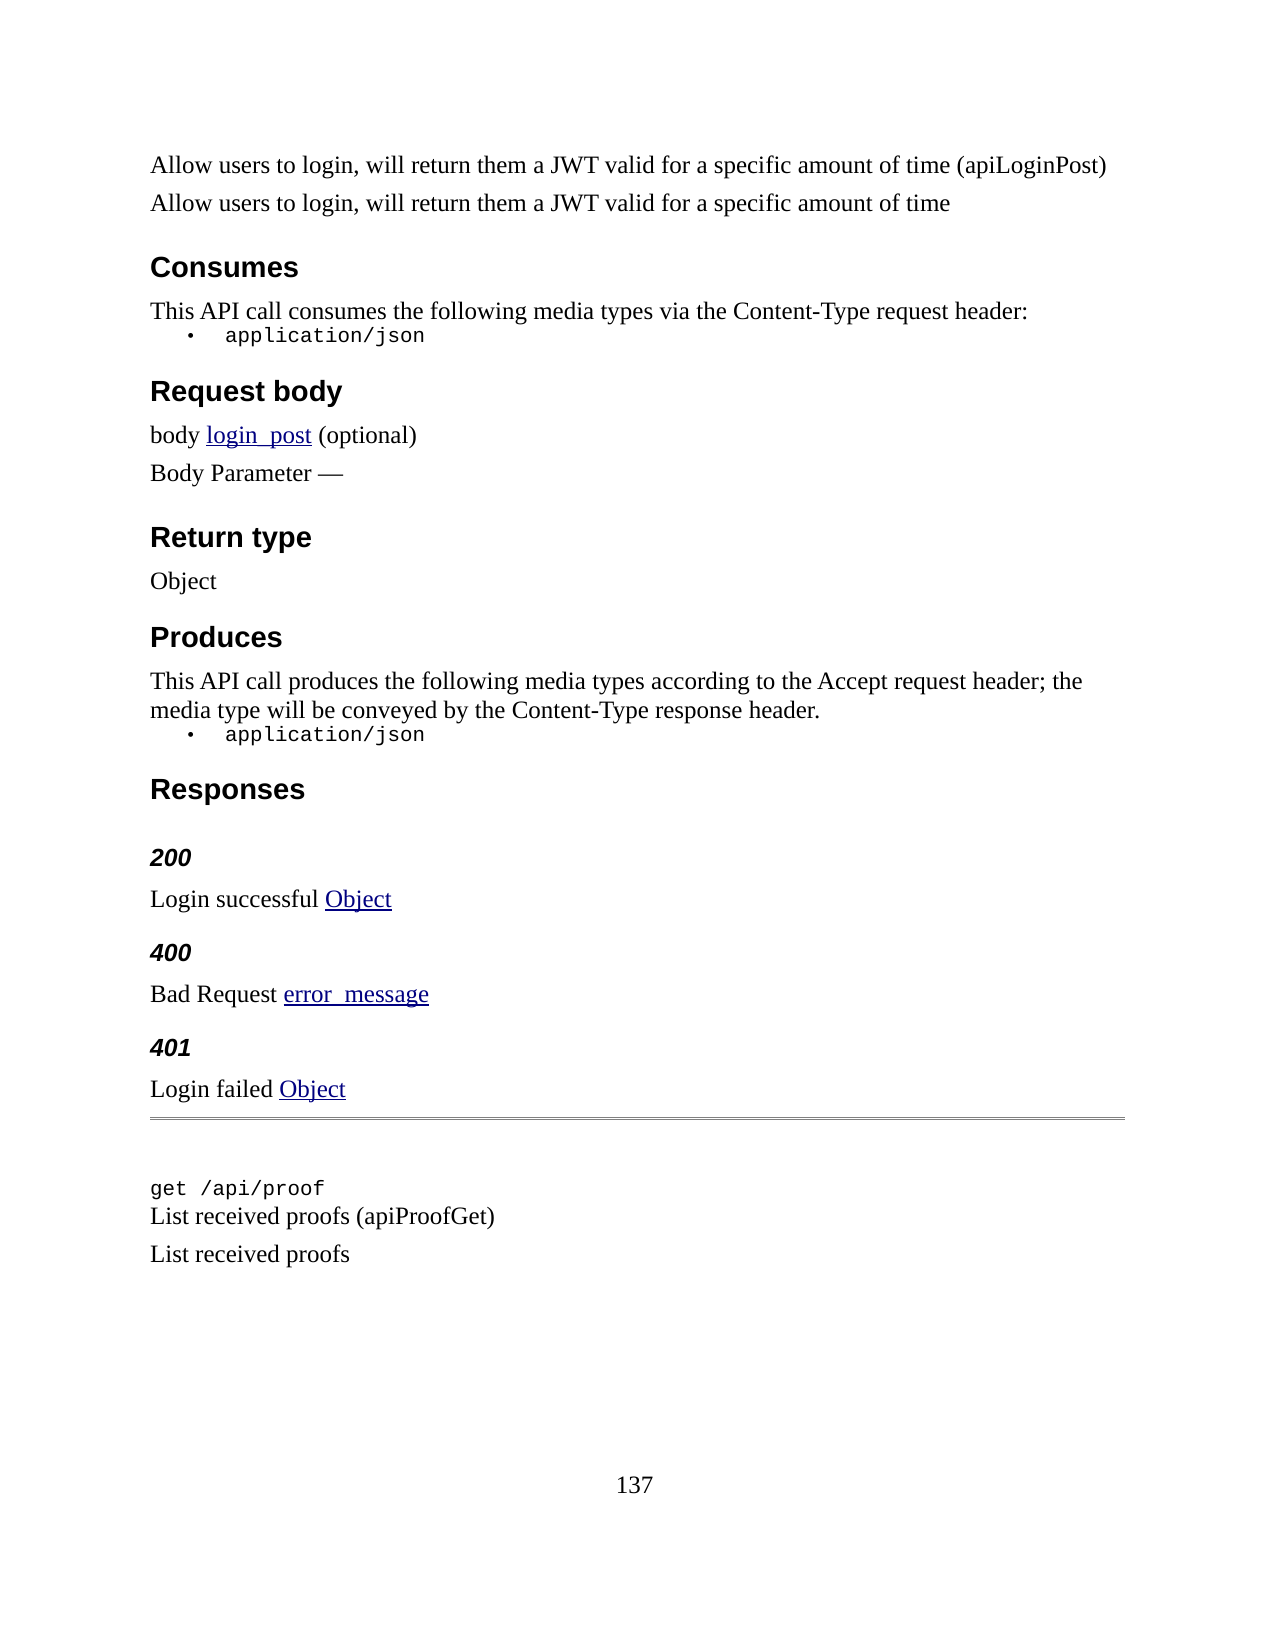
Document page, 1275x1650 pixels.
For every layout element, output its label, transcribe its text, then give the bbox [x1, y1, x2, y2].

text Body Parameter — [150, 458, 1125, 486]
text This API call consumes the following media types via the Content-Type request header: [150, 296, 1125, 325]
text This API call produces the following media types according to the Accept request header; the media type will be conveyed by the Content-Type response header. [150, 666, 1125, 724]
subtitle Produces [150, 620, 1125, 654]
subtitle 401 [150, 1033, 1125, 1061]
list application/json [187, 724, 1125, 747]
text body login_post (optional) [150, 420, 1125, 449]
text List received proofs (apiProofGet) [150, 1201, 1125, 1230]
subtitle Responses [150, 772, 1125, 806]
text Login failed Object [150, 1074, 1125, 1103]
text List received proofs [150, 1239, 1125, 1268]
text Login successful Object [150, 884, 1125, 913]
text Object [150, 566, 1125, 595]
subtitle Consumes [150, 250, 1125, 284]
list application/json [187, 325, 1125, 349]
text Bad Request error_message [150, 979, 1125, 1008]
text Allow users to login, will return them a JWT valid for a specific amount of time (apiLoginPost) [150, 150, 1125, 179]
text get /api/proof [150, 1178, 1125, 1201]
subtitle Return type [150, 520, 1125, 554]
subtitle 200 [150, 843, 1125, 872]
subtitle 400 [150, 938, 1125, 967]
text Allow users to login, will return them a JWT valid for a specific amount of time [150, 188, 1125, 216]
subtitle Request body [150, 374, 1125, 407]
